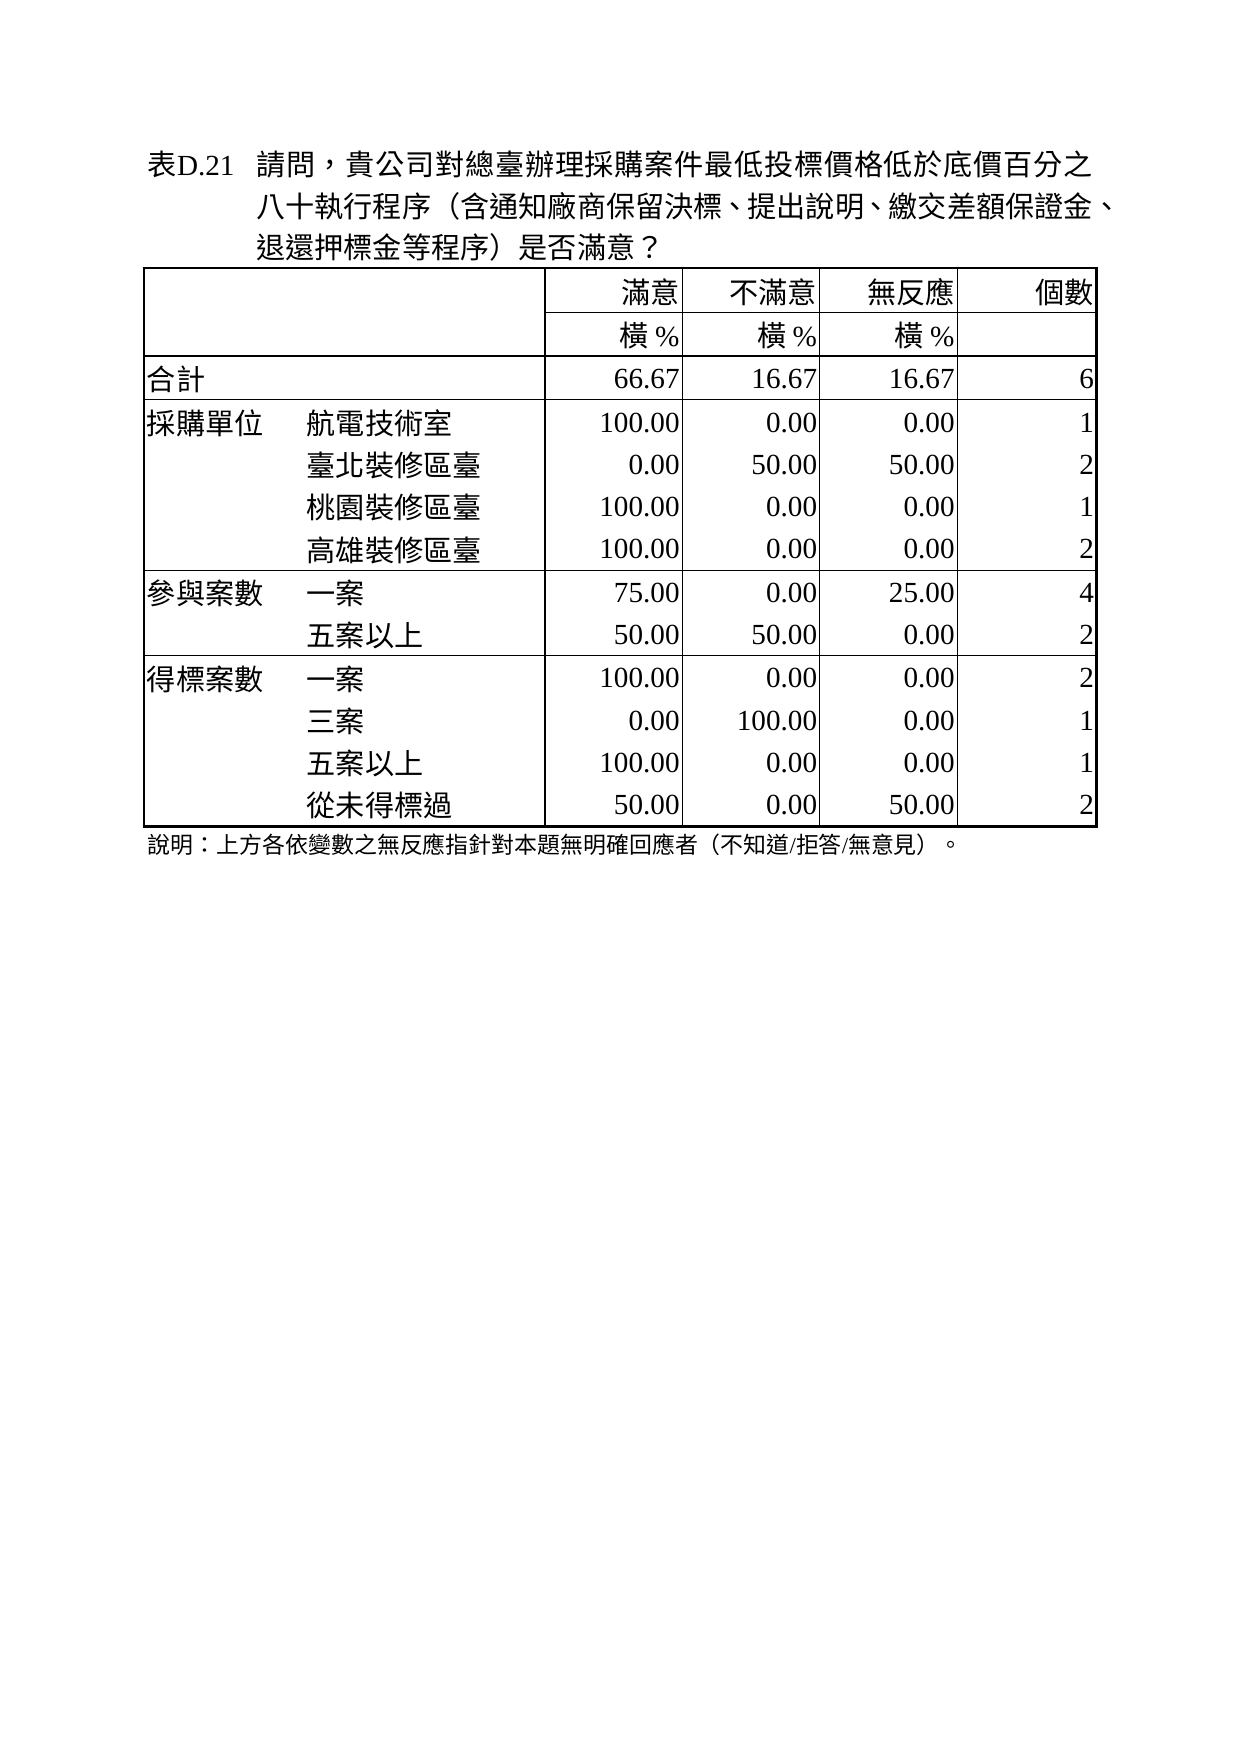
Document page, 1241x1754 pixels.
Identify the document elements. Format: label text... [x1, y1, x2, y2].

table_cell 0.00 [683, 741, 819, 783]
table_cell 16.67 [683, 357, 819, 399]
table_cell 1 [958, 485, 1095, 527]
table_cell 橫 % [683, 313, 819, 355]
table_cell 一案 [304, 571, 544, 613]
table_cell 臺北裝修區臺 [304, 443, 544, 485]
table_cell 6 [958, 357, 1095, 399]
table_cell 0.00 [683, 783, 819, 825]
table_cell 1 [958, 400, 1095, 443]
table_header 不滿意 [683, 269, 819, 312]
table_cell 50.00 [683, 613, 819, 655]
table_cell 0.00 [546, 699, 682, 741]
table_cell 2 [958, 613, 1095, 655]
table_header 無反應 [820, 269, 957, 312]
table_cell 100.00 [546, 527, 682, 569]
table_cell 75.00 [546, 571, 682, 613]
table_cell 0.00 [820, 699, 957, 741]
table_cell 橫 % [546, 313, 682, 355]
table_cell 三案 [304, 699, 544, 741]
list 請問，貴公司對總臺辦理採購案件最低投標價格低於底價百分之八十執行程序（含通知廠商保留決標、提出說明、繳交差額保證金、退還押標金等程序）是否滿意？ [148, 142, 1092, 267]
table_cell 0.00 [683, 485, 819, 527]
table_cell [145, 443, 303, 485]
table_cell 2 [958, 656, 1095, 698]
table_cell 0.00 [546, 443, 682, 485]
table_cell 0.00 [683, 400, 819, 443]
table_cell 100.00 [546, 485, 682, 527]
table_cell [304, 357, 544, 399]
table_cell 0.00 [820, 741, 957, 783]
table_cell 2 [958, 527, 1095, 569]
table_header 個數 [958, 269, 1095, 312]
table_cell [145, 312, 303, 355]
table_cell [145, 485, 303, 527]
table_cell 0.00 [820, 656, 957, 698]
table_cell 五案以上 [304, 741, 544, 783]
table_cell 2 [958, 443, 1095, 485]
table_header [304, 269, 544, 312]
table_cell 0.00 [820, 527, 957, 569]
table_cell 50.00 [683, 443, 819, 485]
table_cell [958, 313, 1095, 355]
table_cell 100.00 [683, 699, 819, 741]
table_cell 16.67 [820, 357, 957, 399]
table_cell 2 [958, 783, 1095, 825]
table_cell 66.67 [546, 357, 682, 399]
table_cell 25.00 [820, 571, 957, 613]
table_header 滿意 [546, 269, 682, 312]
table_cell 100.00 [546, 400, 682, 443]
table_cell 採購單位 [145, 400, 303, 443]
table_header [145, 269, 303, 312]
table_cell [145, 527, 303, 569]
table_cell [145, 699, 303, 741]
table_cell 1 [958, 699, 1095, 741]
table_cell 高雄裝修區臺 [304, 527, 544, 569]
table_cell 0.00 [820, 613, 957, 655]
table_cell 0.00 [683, 656, 819, 698]
table_cell 0.00 [683, 571, 819, 613]
table_cell 4 [958, 571, 1095, 613]
table_cell 五案以上 [304, 613, 544, 655]
table_cell [145, 741, 303, 783]
table_cell 100.00 [546, 741, 682, 783]
table_cell 0.00 [820, 400, 957, 443]
table_cell [304, 312, 544, 355]
table_cell 得標案數 [145, 656, 303, 698]
table_cell [145, 783, 303, 825]
table_cell 桃園裝修區臺 [304, 485, 544, 527]
table_cell 從未得標過 [304, 783, 544, 825]
table_cell 參與案數 [145, 571, 303, 613]
table_cell 0.00 [820, 485, 957, 527]
table_cell 一案 [304, 656, 544, 698]
table_cell 合計 [145, 357, 303, 399]
table_cell 50.00 [820, 443, 957, 485]
table_cell 50.00 [546, 783, 682, 825]
table_cell 0.00 [683, 527, 819, 569]
text 說明：上方各依變數之無反應指針對本題無明確回應者（不知道/拒答/無意見）。 [148, 828, 1092, 861]
table_cell 1 [958, 741, 1095, 783]
table_cell 橫 % [820, 313, 957, 355]
table_cell 50.00 [546, 613, 682, 655]
table_cell 50.00 [820, 783, 957, 825]
table_cell 100.00 [546, 656, 682, 698]
table_cell 航電技術室 [304, 400, 544, 443]
table_cell [145, 613, 303, 655]
